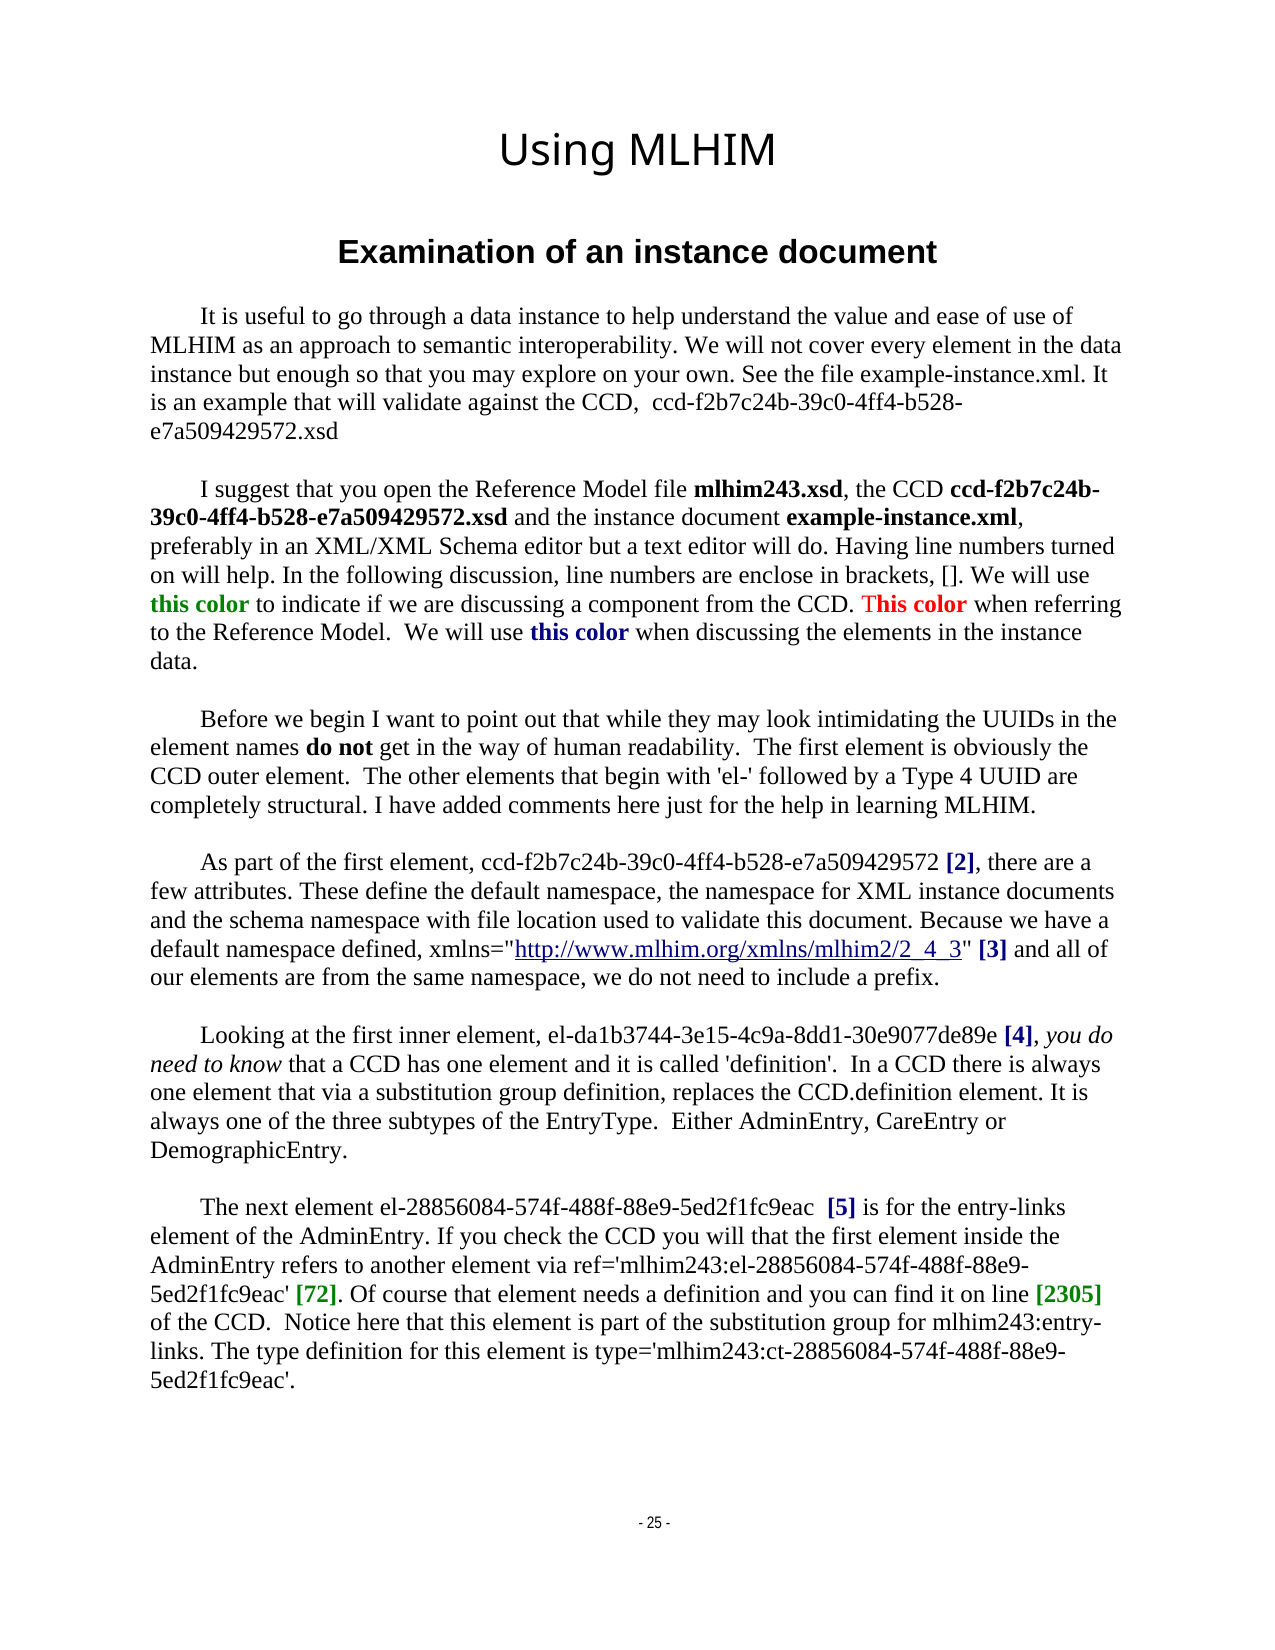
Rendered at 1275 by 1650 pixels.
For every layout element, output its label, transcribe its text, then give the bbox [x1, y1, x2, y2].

subtitle Using MLHIM [150, 118, 1125, 178]
subtitle Examination of an instance document [150, 233, 1125, 271]
text Before we begin I want to point out that while they may look intimidating the UUIDs in the element names do not get in the way of human readability. The first element is obviously the CCD outer element. The other elements that begin with 'el-' followed by a Type 4 UUID are completely structural. I have added comments here just for the help in learning MLHIM. [150, 704, 1125, 819]
text I suggest that you open the Reference Model file mlhim243.xsd, the CCD ccd-f2b7c24b-39c0-4ff4-b528-e7a509429572.xsd and the instance document example-instance.xml, preferably in an XML/XML Schema editor but a text editor will do. Having line numbers turned on will help. In the following discussion, line numbers are enclose in brackets, []. We will use this color to indicate if we are discussing a component from the CCD. This color when referring to the Reference Model. We will use this color when discussing the elements in the instance data. [150, 474, 1125, 675]
text Looking at the first inner element, el-da1b3744-3e15-4c9a-8dd1-30e9077de89e [4], you do need to know that a CCD has one element and it is called 'definition'. In a CCD there is always one element that via a substitution group definition, replaces the CCD.definition element. It is always one of the three subtypes of the EntryType. Either AdminEntry, CareEntry or DemographicEntry. [150, 1020, 1125, 1164]
text The next element el-28856084-574f-488f-88e9-5ed2f1fc9eac [5] is for the entry-links element of the AdminEntry. If you check the CCD you will that the first element inside the AdminEntry refers to another element via ref='mlhim243:el-28856084-574f-488f-88e9-5ed2f1fc9eac' [72]. Of course that element needs a definition and you can find it on line [2305] of the CCD. Notice here that this element is part of the substitution group for mlhim243:entry-links. The type definition for this element is type='mlhim243:ct-28856084-574f-488f-88e9-5ed2f1fc9eac'. [150, 1192, 1125, 1394]
text As part of the first element, ccd-f2b7c24b-39c0-4ff4-b528-e7a509429572 [2], there are a few attributes. These define the default namespace, the namespace for XML instance documents and the schema namespace with file location used to validate this document. Because we have a default namespace defined, xmlns="http://www.mlhim.org/xmlns/mlhim2/2_4_3" [3] and all of our elements are from the same namespace, we do not need to include a prefix. [150, 847, 1125, 991]
text It is useful to go through a data instance to help understand the value and ease of use of MLHIM as an approach to semantic interoperability. We will not cover every element in the data instance but enough so that you may explore on your own. See the file example-instance.xml. It is an example that will validate against the CCD, ccd-f2b7c24b-39c0-4ff4-b528-e7a509429572.xsd [150, 301, 1125, 445]
